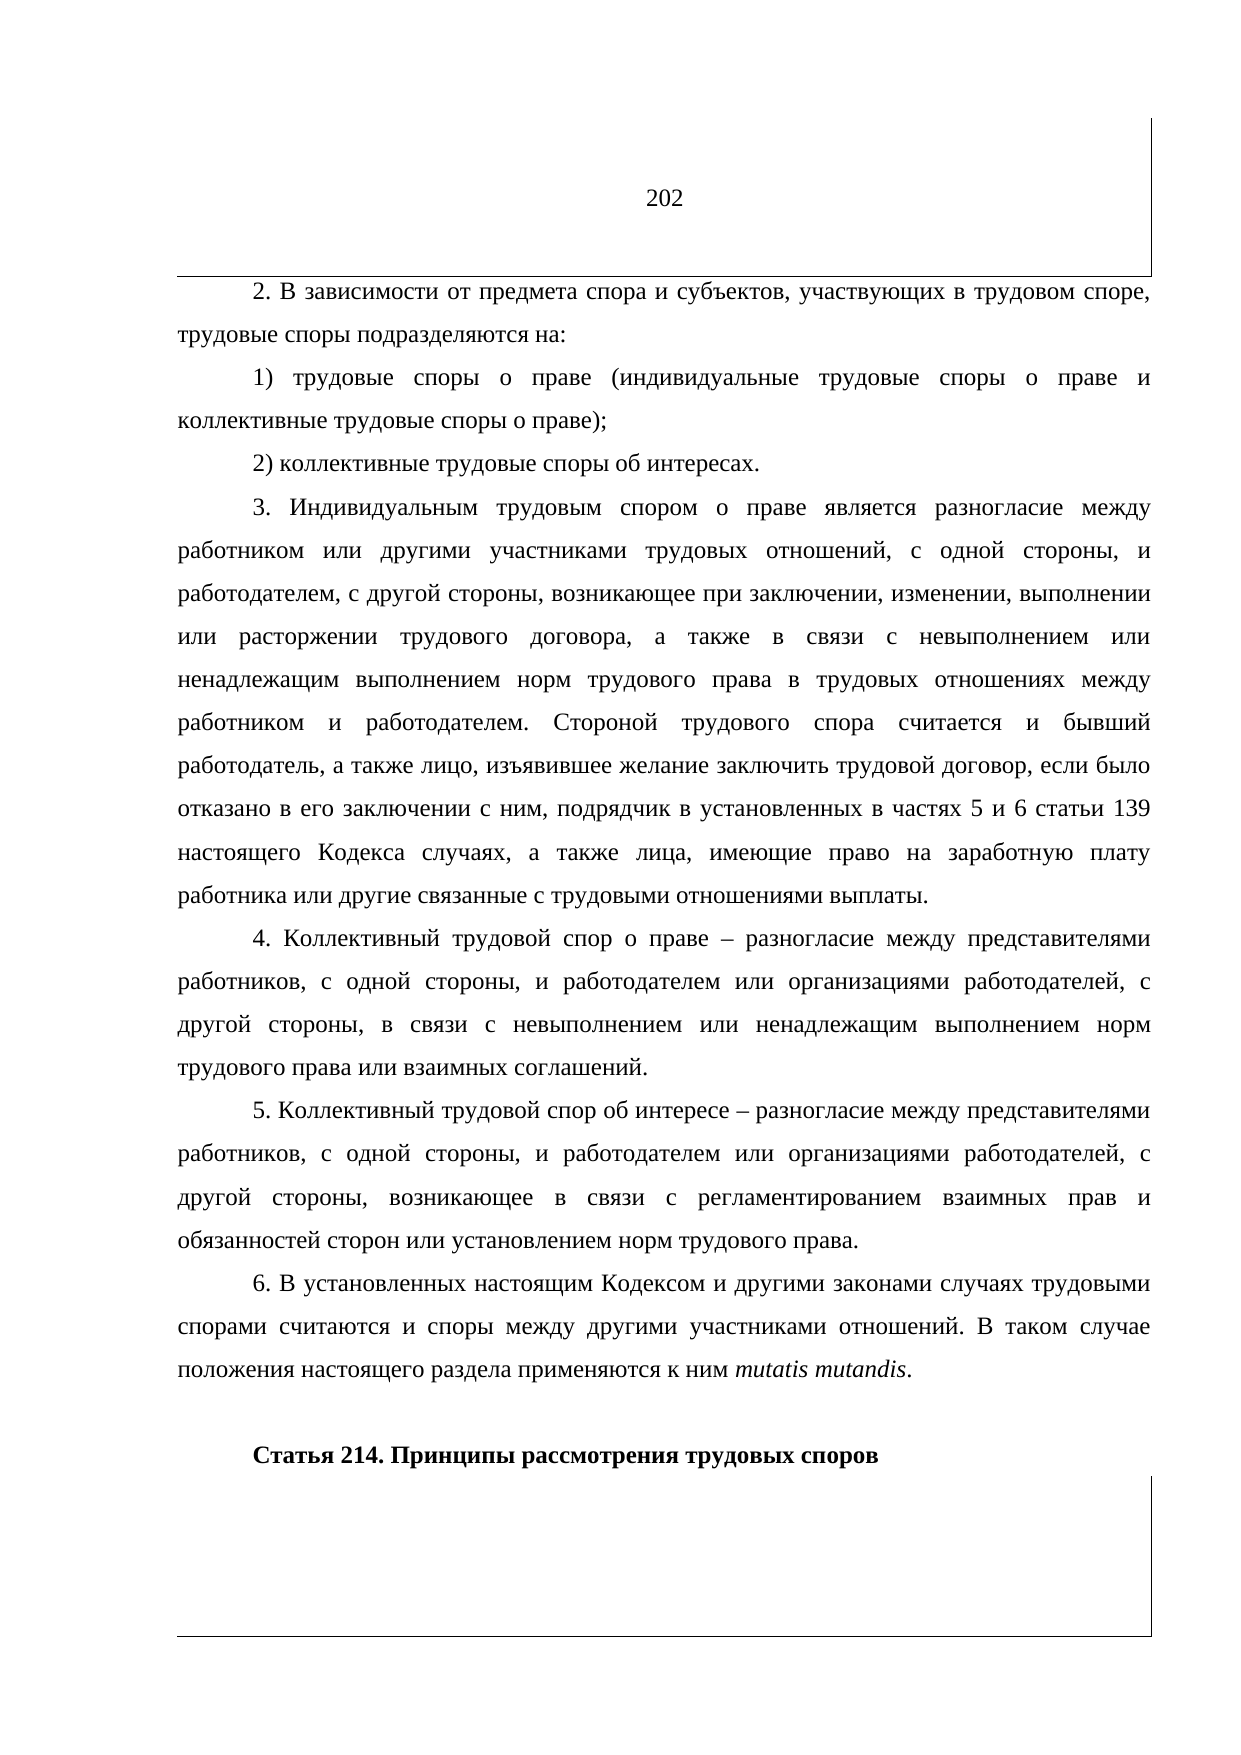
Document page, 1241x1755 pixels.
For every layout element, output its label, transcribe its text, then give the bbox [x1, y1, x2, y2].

subtitle Статья 214. Принципы рассмотрения трудовых споров [177, 1440, 1152, 1469]
text 2. В зависимости от предмета спора и субъектов, участвующих в трудовом споре, трудовые споры подразделяются на: [177, 276, 1152, 348]
text 3. Индивидуальным трудовым спором о праве является разногласие между работником или другими участниками трудовых отношений, с одной стороны, и работодателем, с другой стороны, возникающее при заключении, изменении, выполнении или расторжении трудового договора, а также в связи с невыполнением или ненадлежащим выполнением норм трудового права в трудовых отношениях между работником и работодателем. Стороной трудового спора считается и бывший работодатель, а также лицо, изъявившее желание заключить трудовой договор, если было отказано в его заключении с ним, подрядчик в установленных в частях 5 и 6 статьи 139 настоящего Кодекса случаях, а также лица, имеющие право на заработную плату работника или другие связанные с трудовыми отношениями выплаты. [177, 492, 1152, 908]
text 4. Коллективный трудовой спор о праве – разногласие между представителями работников, с одной стороны, и работодателем или организациями работодателей, с другой стороны, в связи с невыполнением или ненадлежащим выполнением норм трудового права или взаимных соглашений. [177, 923, 1152, 1081]
text 2) коллективные трудовые споры об интересах. [177, 448, 1152, 477]
text 1) трудовые споры о праве (индивидуальные трудовые споры о праве и коллективные трудовые споры о праве); [177, 362, 1152, 434]
text 6. В установленных настоящим Кодексом и другими законами случаях трудовыми спорами считаются и споры между другими участниками отношений. В таком случае положения настоящего раздела применяются к ним mutatis mutandis. [177, 1268, 1152, 1383]
text 5. Коллективный трудовой спор об интересе – разногласие между представителями работников, с одной стороны, и работодателем или организациями работодателей, с другой стороны, возникающее в связи с регламентированием взаимных прав и обязанностей сторон или установлением норм трудового права. [177, 1095, 1152, 1253]
